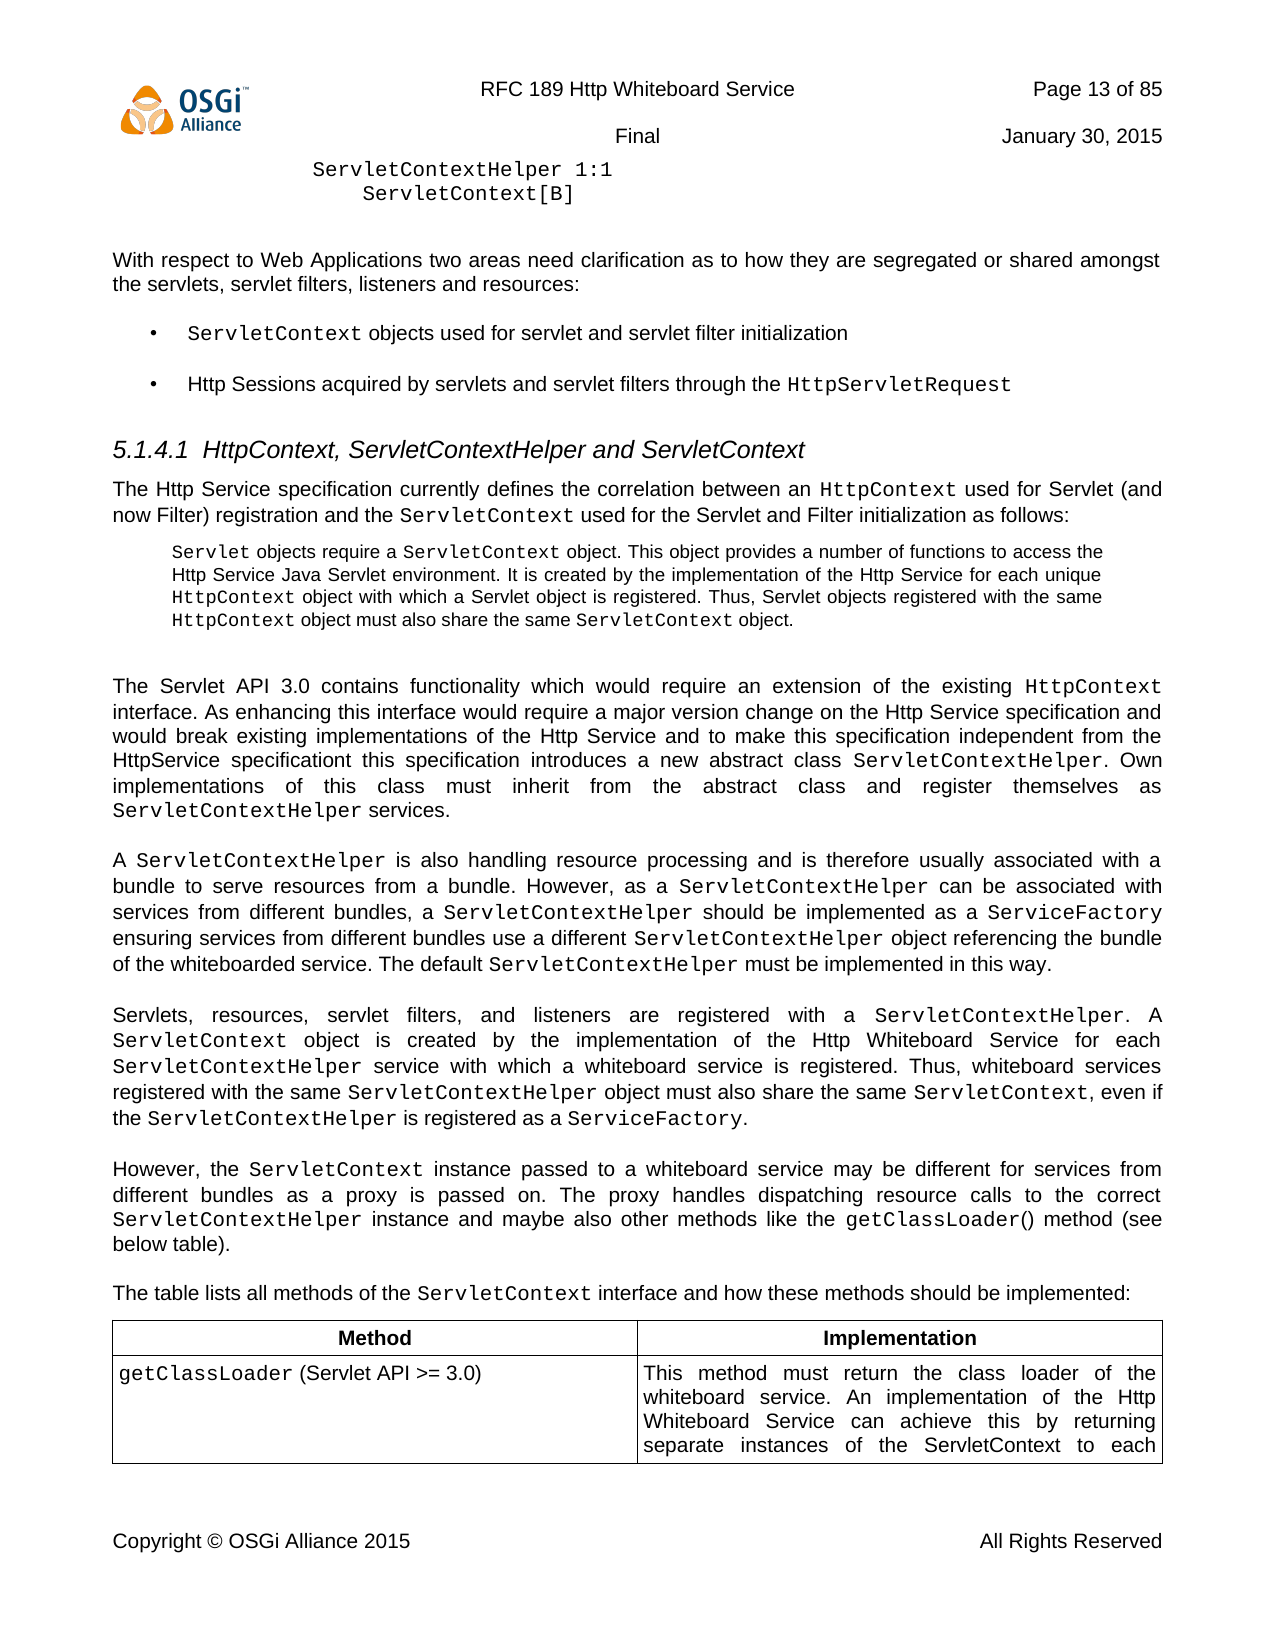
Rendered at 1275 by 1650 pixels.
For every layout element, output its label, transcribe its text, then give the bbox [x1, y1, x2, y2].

text A ServletContextHelper is also handling resource processing and is therefore usually associated with a bundle to serve resources from a bundle. However, as a ServletContextHelper can be associated with services from different bundles, a ServletContextHelper should be implemented as a ServiceFactory ensuring services from different bundles use a different ServletContextHelper object referencing the bundle of the whiteboarded service. The default ServletContextHelper must be implemented in this way. [112, 848, 1162, 977]
text Servlets, resources, servlet filters, and listeners are registered with a ServletContextHelper. A ServletContext object is created by the implementation of the Http Whiteboard Service for each ServletContextHelper service with which a whiteboard service is registered. Thus, whiteboard services registered with the same ServletContextHelper object must also share the same ServletContext, even if the ServletContextHelper is registered as a ServiceFactory. [112, 1002, 1162, 1132]
table_cell This method must return the class loader of the whiteboard service. An implementation of the Http Whiteboard Service can achieve this by returning separate instances of the ServletContext to each [638, 1356, 1162, 1462]
text ServletContext[B] [112, 183, 1162, 206]
text With respect to Web Applications two areas need clarification as to how they are segregated or shared amongst the servlets, servlet filters, listeners and resources: [112, 248, 1162, 296]
text The Servlet API 3.0 contains functionality which would require an extension of the existing HttpContext interface. As enhancing this interface would require a major version change on the Http Service specification and would break existing implementations of the Http Service and to make this specification independent from the HttpService specificationt this specification introduces a new abstract class ServletContextHelper. Own implementations of this class must inherit from the abstract class and register themselves as ServletContextHelper services. [112, 674, 1162, 823]
text The table lists all methods of the ServletContext interface and how these methods should be implemented: [112, 1281, 1162, 1307]
text Servlet objects require a ServletContext object. This object provides a number of functions to access the Http Service Java Servlet environment. It is created by the implementation of the Http Service for each unique HttpContext object with which a Servlet object is registered. Thus, Servlet objects registered with the same HttpContext object must also share the same ServletContext object. [172, 541, 1103, 632]
text ServletContextHelper 1:1 [112, 159, 1162, 183]
subtitle HttpContext, ServletContextHelper and ServletContext [112, 435, 1162, 464]
table_header Implementation [638, 1321, 1162, 1355]
picture [113, 78, 257, 142]
table_header Method [113, 1321, 637, 1355]
text However, the ServletContext instance passed to a whiteboard service may be different for services from different bundles as a proxy is passed on. The proxy handles dispatching resource calls to the correct ServletContextHelper instance and maybe also other methods like the getClassLoader() method (see below table). [112, 1157, 1162, 1256]
list ServletContext objects used for servlet and servlet filter initialization [150, 321, 1162, 347]
text The Http Service specification currently defines the correlation between an HttpContext used for Servlet (and now Filter) registration and the ServletContext used for the Servlet and Filter initialization as follows: [112, 477, 1162, 528]
table_cell getClassLoader (Servlet API >= 3.0) [113, 1356, 637, 1462]
list Http Sessions acquired by servlets and servlet filters through the HttpServletRequest [150, 372, 1162, 398]
